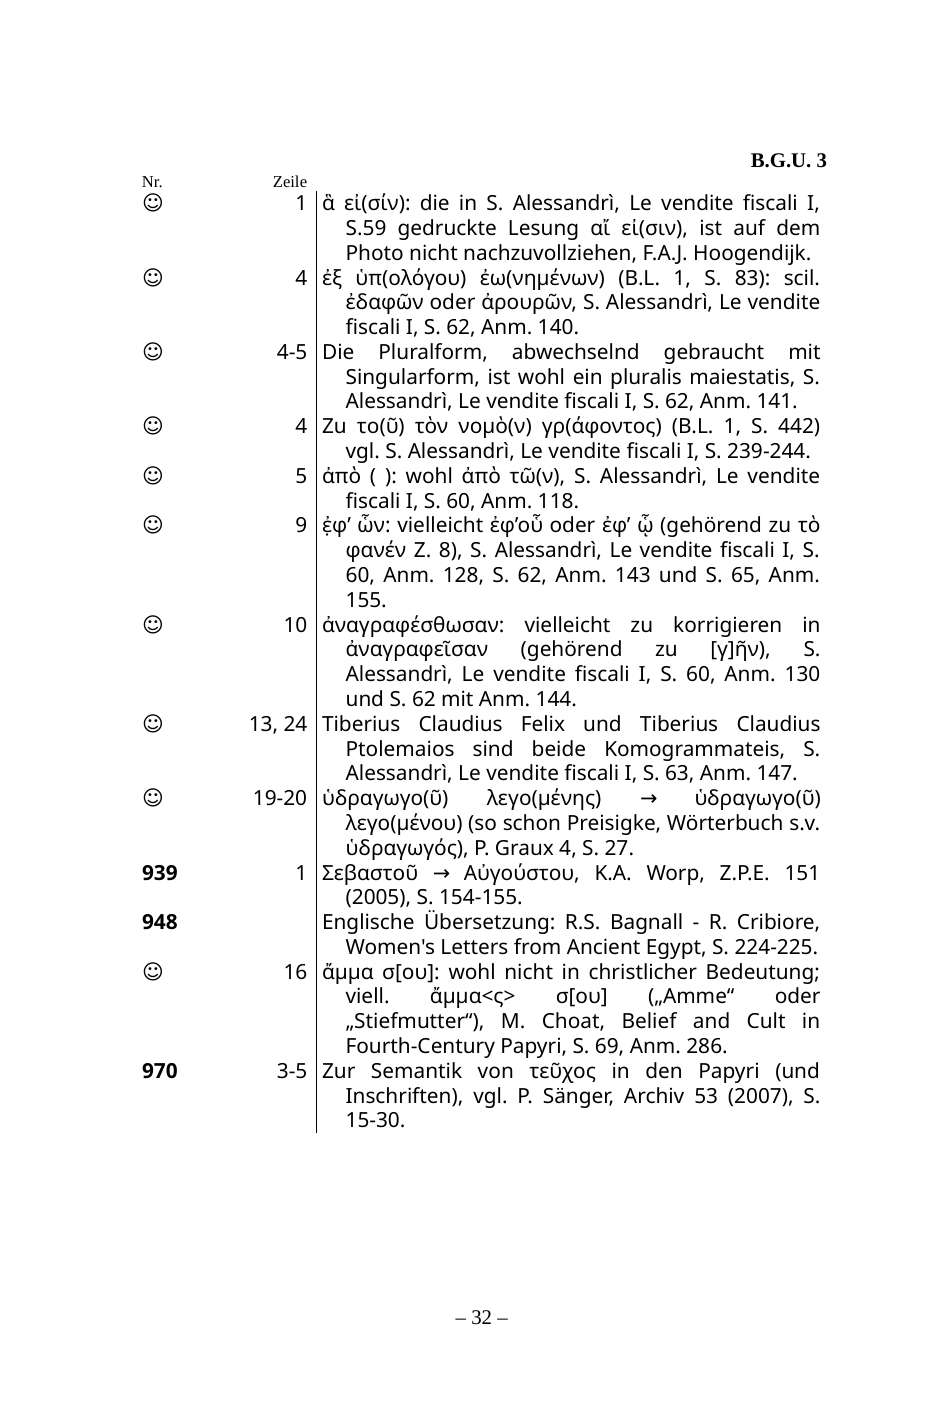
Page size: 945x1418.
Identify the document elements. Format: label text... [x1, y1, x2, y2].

table_cell ☺ [136, 513, 224, 612]
table_cell 9 [224, 513, 316, 612]
table_cell ὑδραγωγο(ῦ) λεγο(μένης) → ὑδραγωγο(ῦ) λεγο(μένου) (so schon Preisigke, Wörterbuch s.v. ὑδραγωγός), P. Graux 4, S. 27. [317, 786, 827, 860]
table_cell ☺ [136, 959, 224, 1058]
table_cell ☺ [136, 265, 224, 339]
table_cell Tiberius Claudius Felix und Tiberius Claudius Ptolemaios sind beide Komogrammateis, S. Alessandrì, Le vendite fiscali I, S. 63, Anm. 147. [317, 711, 827, 786]
table_cell Die Pluralform, abwechselnd gebraucht mit Singularform, ist wohl ein pluralis maiestatis, S. Alessandrì, Le vendite fiscali I, S. 62, Anm. 141. [317, 340, 827, 414]
table_cell 948 [136, 910, 316, 959]
table_cell ☺ [136, 786, 224, 860]
table_cell ἀναγραφέσθωσαν: vielleicht zu korrigieren in ἀναγραφεῖσαν (gehörend zu [γ]ῆν), S. Alessandrì, Le vendite fiscali I, S. 60, Anm. 130 und S. 62 mit Anm. 144. [317, 612, 827, 711]
table_cell ☺ [136, 191, 224, 265]
table_cell ☺ [136, 414, 224, 463]
table_cell 4 [224, 265, 316, 339]
table_cell ☺ [136, 464, 224, 513]
table_cell 1 [224, 191, 316, 265]
table_cell ἄμμα σ[ου]: wohl nicht in christlicher Bedeutung; viell. ἄμμα<ς> σ[ου] („Amme“ oder „Stiefmutter“), M. Choat, Belief and Cult in Fourth-Century Papyri, S. 69, Anm. 286. [317, 959, 827, 1058]
table_cell ☺ [136, 711, 224, 786]
table_cell ἀπὸ ( ): wohl ἀπὸ τῶ(ν), S. Alessandrì, Le vendite fiscali I, S. 60, Anm. 118. [317, 464, 827, 513]
table_cell ☺ [136, 340, 224, 414]
table_cell ἐξ ὑπ(ολόγου) ἐω(νημένων) (B.L. 1, S. 83): scil. ἐδαφῶν oder ἀρουρῶν, S. Alessandrì, Le vendite fiscali I, S. 62, Anm. 140. [317, 265, 827, 339]
table_cell 970 [136, 1059, 224, 1133]
table_cell ☺ [136, 612, 224, 711]
table_cell 19-20 [224, 786, 316, 860]
table_cell 5 [224, 464, 316, 513]
table_cell Englische Übersetzung: R.S. Bagnall - R. Cribiore, Women's Letters from Ancient Egypt, S. 224-225. [317, 910, 827, 959]
table_cell 939 [136, 860, 224, 910]
table_cell 3-5 [224, 1059, 316, 1133]
table_cell ἃ εἰ(σίν): die in S. Alessandrì, Le vendite fiscali I, S.59 gedruckte Lesung αἴ εἰ(σιν), ist auf dem Photo nicht nachzuvollziehen, F.A.J. Hoogendijk. [317, 191, 827, 265]
table_cell 4 [224, 414, 316, 463]
table_cell ἐ̣φʼ ὧν: vielleicht ἐφ’οὗ oder ἐφ’ ᾧ (gehörend zu τὸ φανέν Z. 8), S. Alessandrì, Le vendite fiscali I, S. 60, Anm. 128, S. 62, Anm. 143 und S. 65, Anm. 155. [317, 513, 827, 612]
table_cell Σεβαστοῦ → Αὐγούστου, K.A. Worp, Z.P.E. 151 (2005), S. 154-155. [317, 860, 827, 910]
table_cell 10 [224, 612, 316, 711]
table_cell 4-5 [224, 340, 316, 414]
table_cell 1 [224, 860, 316, 910]
table_cell Zur Semantik von τεῦχος in den Papyri (und Inschriften), vgl. P. Sänger, Archiv 53 (2007), S. 15-30. [317, 1059, 827, 1133]
table_cell 16 [224, 959, 316, 1058]
table_cell Zu το(ῦ) τὸν νομὸ(ν) γρ(άφοντος) (B.L. 1, S. 442) vgl. S. Alessandrì, Le vendite fiscali I, S. 239-244. [317, 414, 827, 463]
table_cell 13, 24 [224, 711, 316, 786]
